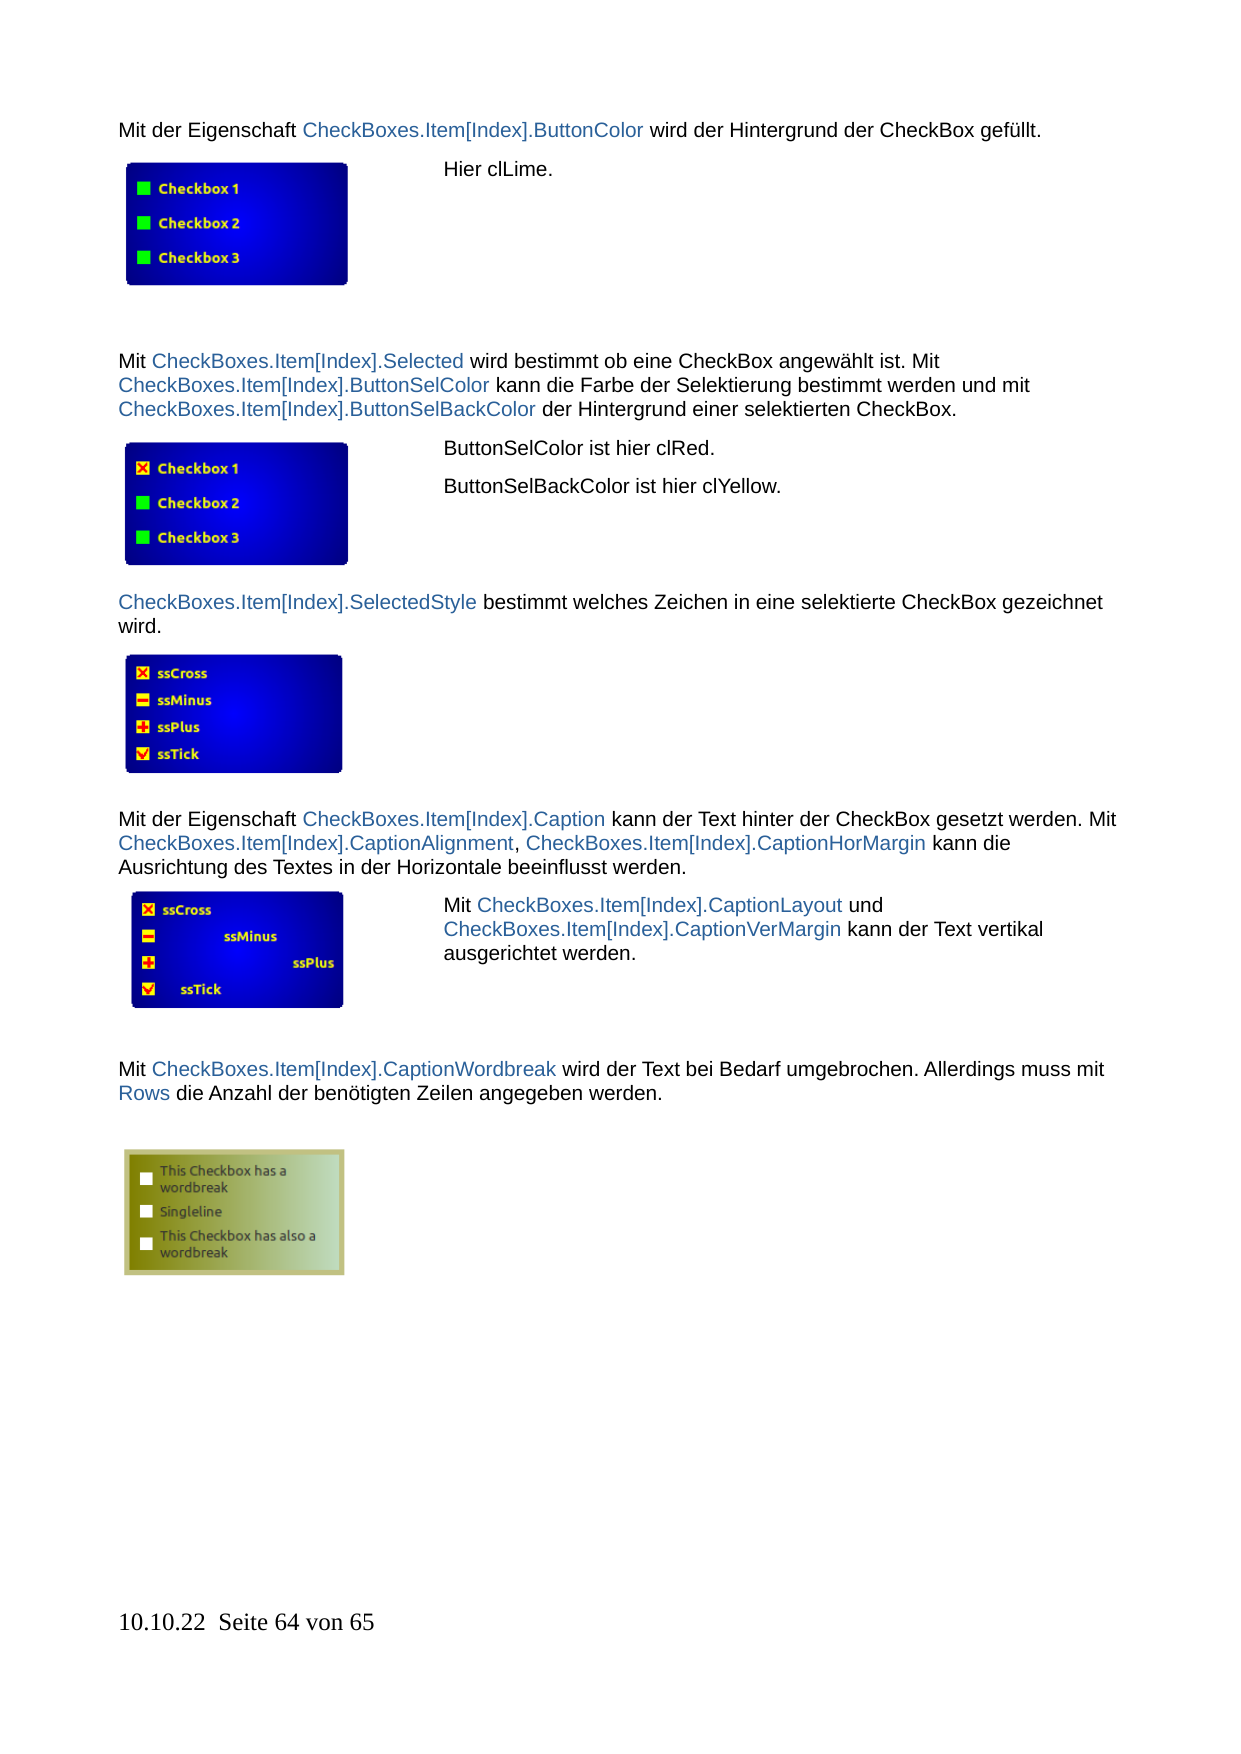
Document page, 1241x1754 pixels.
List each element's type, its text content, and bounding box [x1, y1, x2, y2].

text ButtonSelBackColor ist hier clYellow. [357, 474, 1122, 498]
text Mit CheckBoxes.Item[Index].CaptionWordbreak wird der Text bei Bedarf umgebrochen. Allerdings muss mit Rows die Anzahl der benötigten Zeilen angegeben werden. [118, 1057, 1122, 1104]
text Hier clLime. [360, 157, 1122, 181]
text ButtonSelColor ist hier clRed. [357, 436, 1122, 460]
picture [118, 1141, 358, 1292]
picture [122, 883, 356, 1025]
text Mit CheckBoxes.Item[Index].Selected wird bestimmt ob eine CheckBox angewählt ist. Mit CheckBoxes.Item[Index].ButtonSelColor kann die Farbe der Selektierung bestimmt werden und mit CheckBoxes.Item[Index].ButtonSelBackColor der Hintergrund einer selektierten CheckBox. [118, 349, 1122, 421]
text CheckBoxes.Item[Index].SelectedStyle bestimmt welches Zeichen in eine selektierte CheckBox gezeichnet wird. [118, 590, 1122, 638]
text Mit der Eigenschaft CheckBoxes.Item[Index].Caption kann der Text hinter der CheckBox gesetzt werden. Mit CheckBoxes.Item[Index].CaptionAlignment, CheckBoxes.Item[Index].CaptionHorMargin kann die Ausrichtung des Textes in der Horizontale beeinflusst werden. [118, 807, 1122, 878]
picture [115, 428, 357, 583]
picture [115, 156, 360, 302]
text Mit der Eigenschaft CheckBoxes.Item[Index].ButtonColor wird der Hintergrund der CheckBox gefüllt. [118, 118, 1122, 142]
picture [118, 646, 351, 786]
text Mit CheckBoxes.Item[Index].CaptionLayout und CheckBoxes.Item[Index].CaptionVerMargin kann der Text vertikal ausgerichtet werden. [356, 893, 1122, 965]
